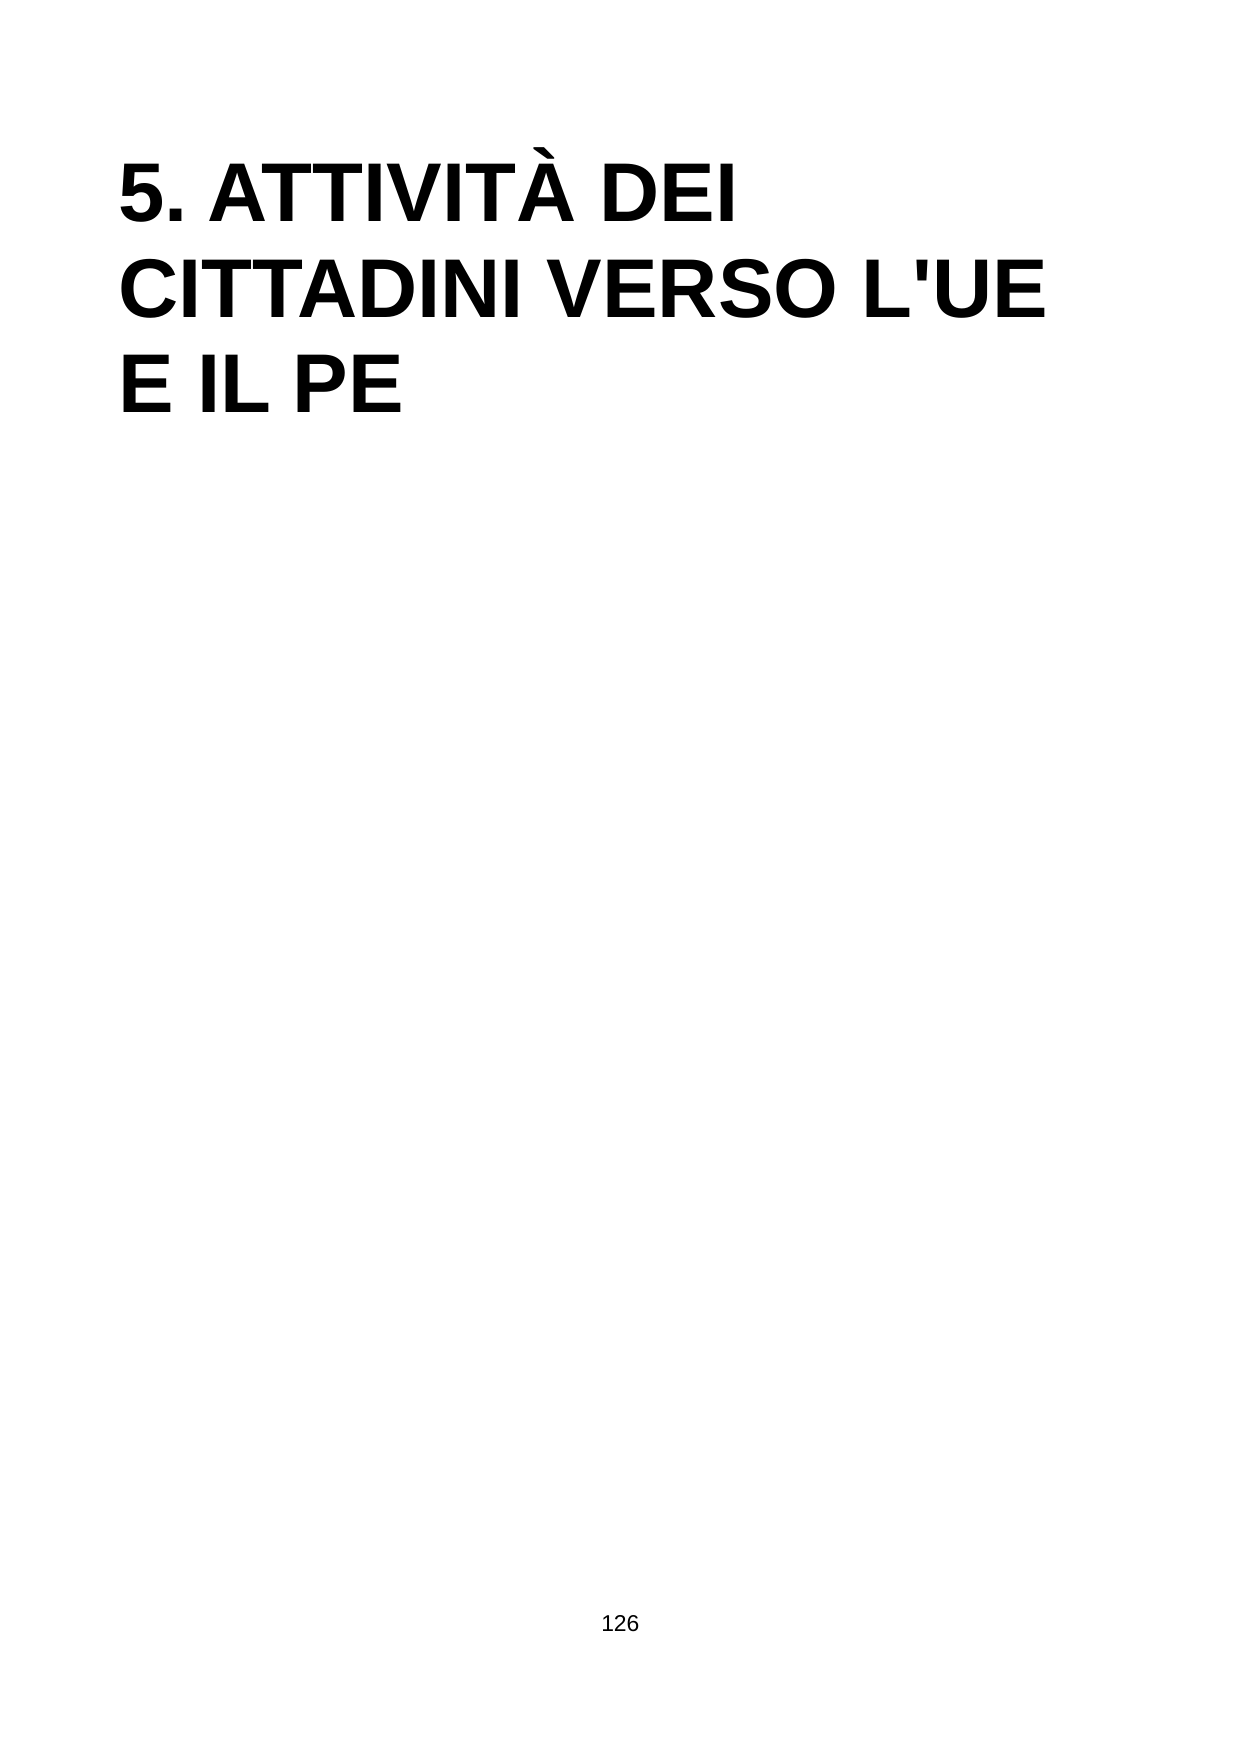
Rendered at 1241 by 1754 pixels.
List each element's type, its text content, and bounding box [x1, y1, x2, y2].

text 5. ATTIVITÀ DEI CITTADINI VERSO L'UE E IL PE [118, 143, 1122, 431]
